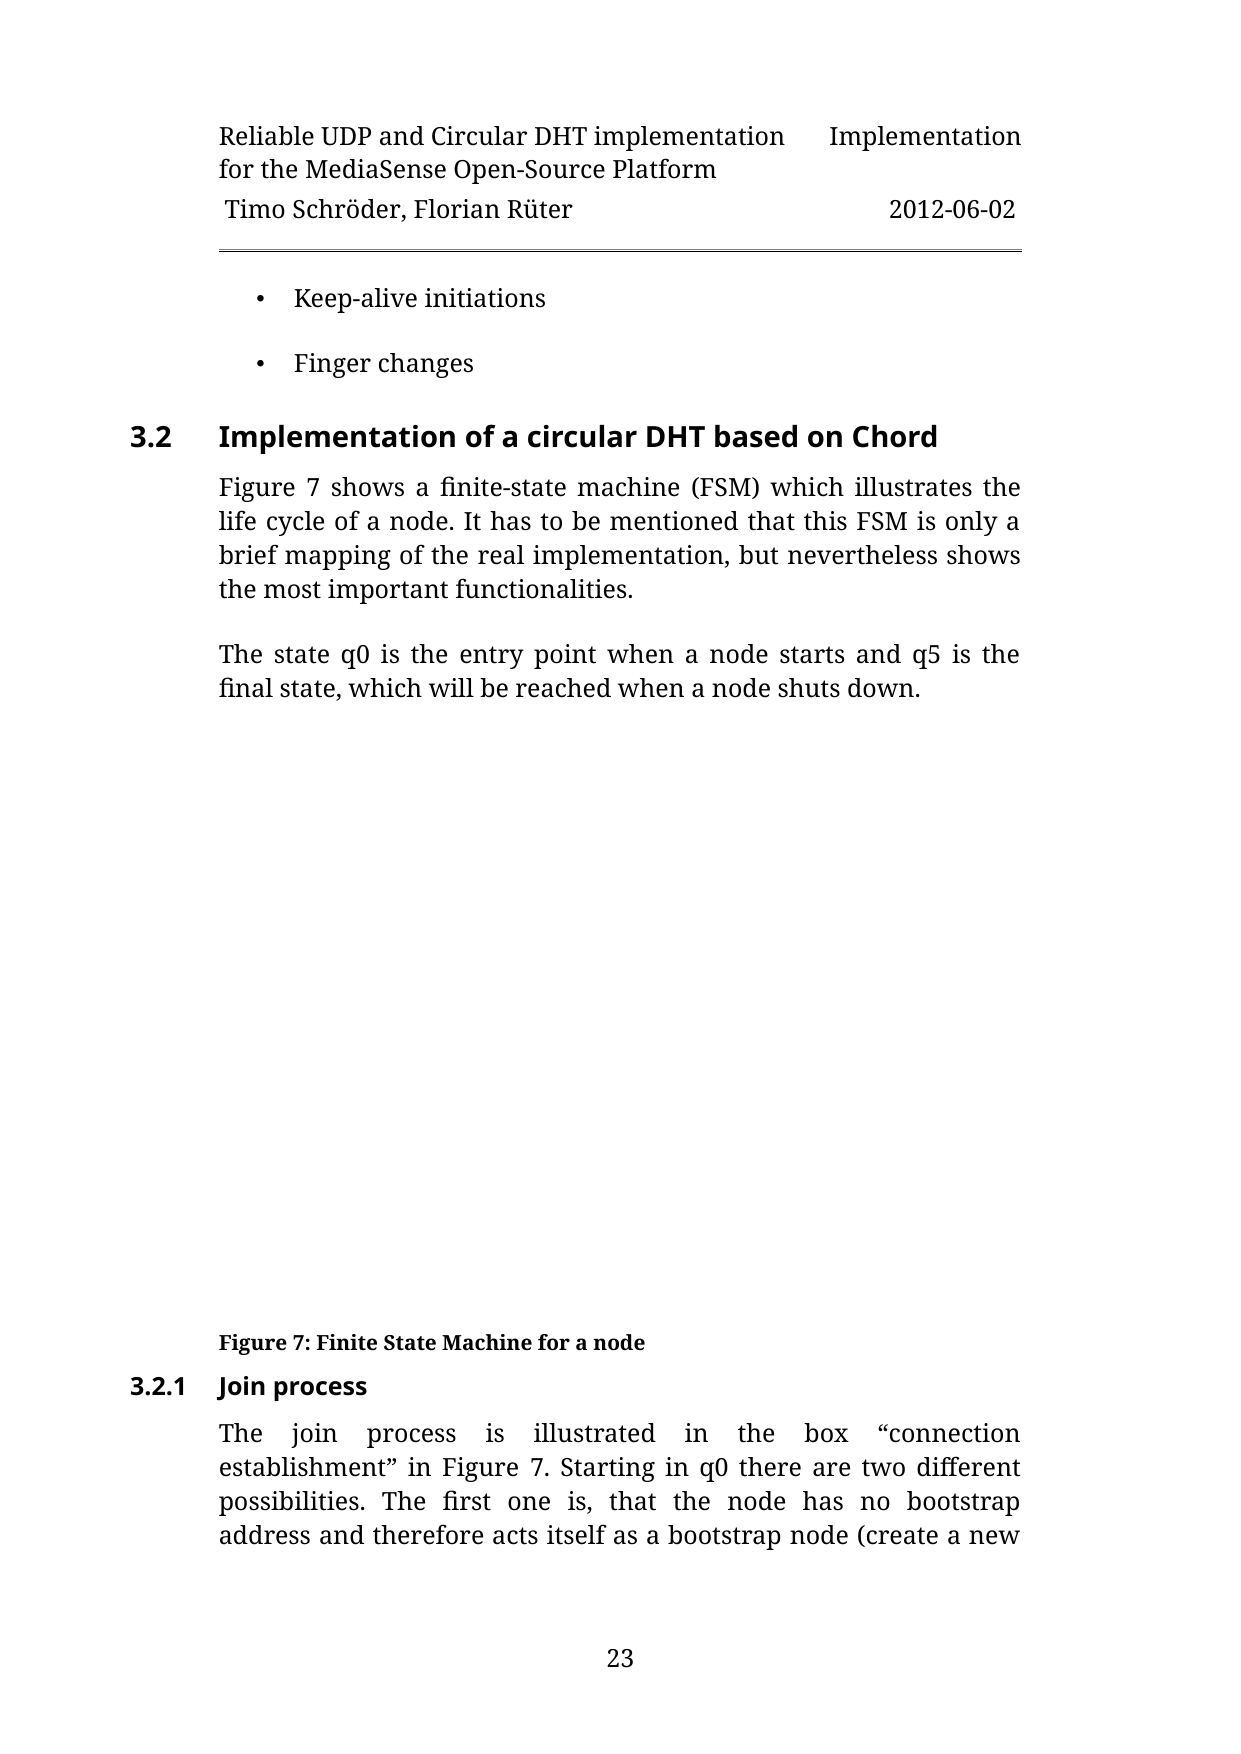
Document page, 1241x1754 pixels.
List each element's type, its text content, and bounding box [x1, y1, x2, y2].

text Figure 7: Finite State Machine for a node [218, 742, 1017, 1356]
text Figure 7 shows a finite-state machine (FSM) which illustrates the life cycle of a node. It has to be mentioned that this FSM is only a brief mapping of the real implementation, but nevertheless shows the most important functionalities. [218, 469, 1022, 606]
text The join process is illustrated in the box “connection establishment” in Figure 7. Starting in q0 there are two different possibilities. The first one is, that the node has no bootstrap address and therefore acts itself as a bootstrap node (create a new [218, 1416, 1022, 1552]
list Finger changes [256, 346, 1022, 379]
subtitle Join process [130, 1369, 1022, 1403]
subtitle Implementation of a circular DHT based on Chord [130, 417, 1022, 456]
list Keep-alive initiations [256, 281, 1022, 315]
text The state q0 is the entry point when a node starts and q5 is the final state, which will be reached when a node shuts down. [218, 636, 1022, 704]
